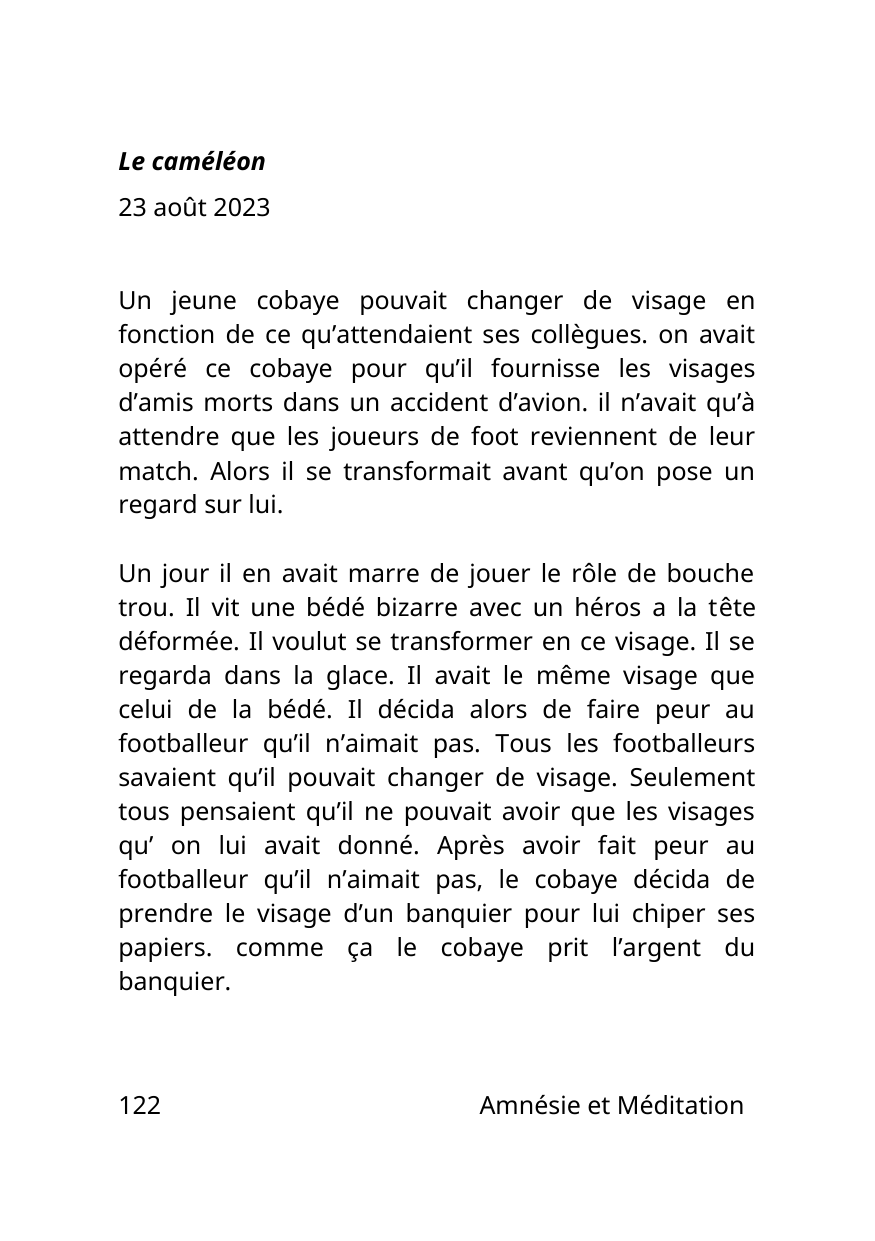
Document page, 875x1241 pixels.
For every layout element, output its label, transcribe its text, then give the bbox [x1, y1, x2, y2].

text Un jeune cobaye pouvait changer de visage en fonction de ce qu’attendaient ses collègues. on avait opéré ce cobaye pour qu’il fournisse les visages d’amis morts dans un accident d’avion. il n’avait qu’à attendre que les joueurs de foot reviennent de leur match. Alors il se transformait avant qu’on pose un regard sur lui. [118, 283, 756, 521]
subtitle Le caméléon [118, 143, 756, 177]
text Un jour il en avait marre de jouer le rôle de bouche trou. Il vit une bédé bizarre avec un héros a la tête déformée. Il voulut se transformer en ce visage. Il se regarda dans la glace. Il avait le même visage que celui de la bédé. Il décida alors de faire peur au footballeur qu’il n’aimait pas. Tous les footballeurs savaient qu’il pouvait changer de visage. Seulement tous pensaient qu’il ne pouvait avoir que les visages qu’ on lui avait donné. Après avoir fait peur au footballeur qu’il n’aimait pas, le cobaye décida de prendre le visage d’un banquier pour lui chiper ses papiers. comme ça le cobaye prit l’argent du banquier. [118, 555, 756, 998]
text 23 août 2023 [118, 190, 756, 224]
